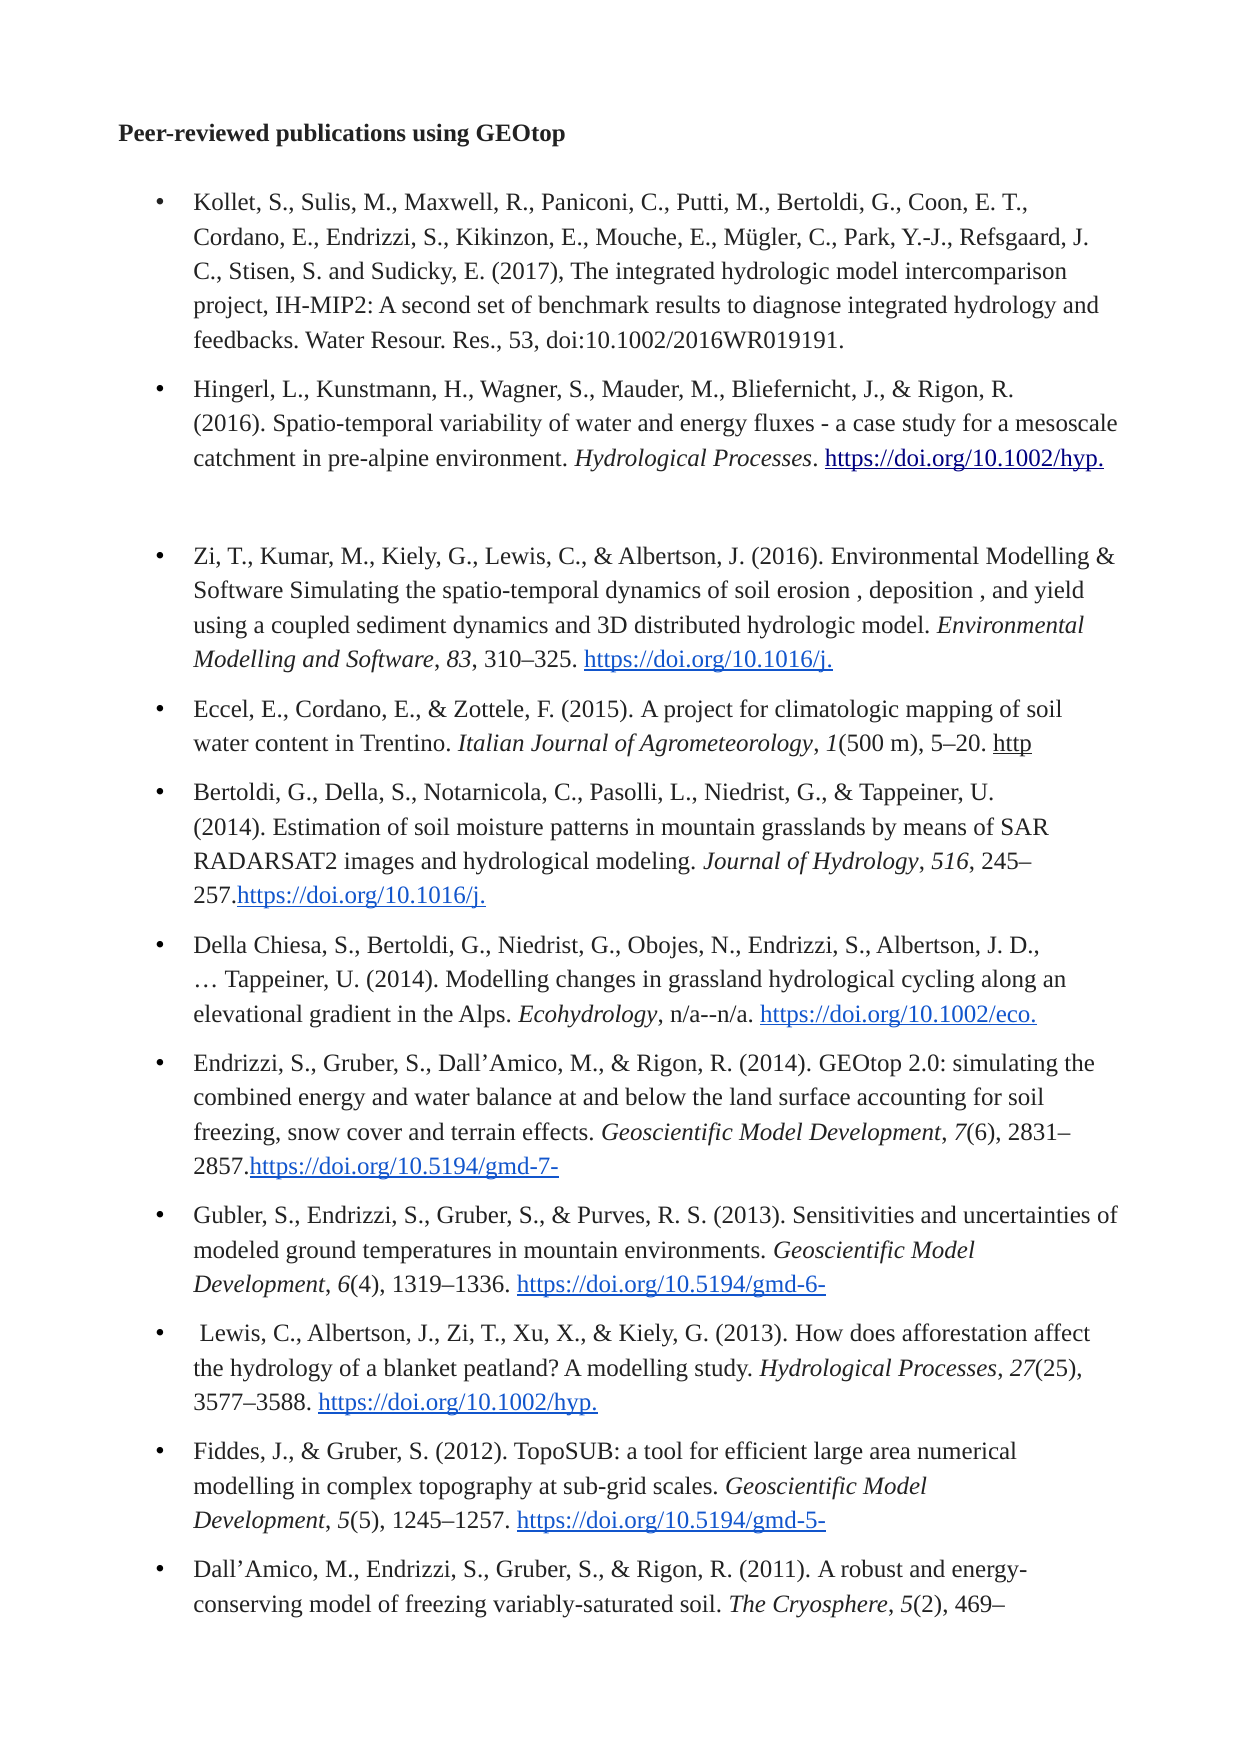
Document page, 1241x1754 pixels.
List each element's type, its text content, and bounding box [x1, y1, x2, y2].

list Lewis, C., Albertson, J., Zi, T., Xu, X., & Kiely, G. (2013). How does afforestation affect the hydrology of a blanket peatland? A modelling study. Hydrological Processes, 27(25), 3577–3588. https://doi.org/10.1002/hyp. [156, 1318, 1122, 1416]
list Bertoldi, G., Della, S., Notarnicola, C., Pasolli, L., Niedrist, G., & Tappeiner, U. (2014). Estimation of soil moisture patterns in mountain grasslands by means of SAR RADARSAT2 images and hydrological modeling. Journal of Hydrology, 516, 245–257.https://doi.org/10.1016/j. [156, 777, 1122, 909]
list Kollet, S., Sulis, M., Maxwell, R., Paniconi, C., Putti, M., Bertoldi, G., Coon, E. T., Cordano, E., Endrizzi, S., Kikinzon, E., Mouche, E., Mügler, C., Park, Y.-J., Refsgaard, J. C., Stisen, S. and Sudicky, E. (2017), The integrated hydrologic model intercomparison project, IH-MIP2: A second set of benchmark results to diagnose integrated hydrology and feedbacks. Water Resour. Res., 53, doi:10.1002/2016WR019191. [156, 187, 1122, 354]
list Dall’Amico, M., Endrizzi, S., Gruber, S., & Rigon, R. (2011). A robust and energy-conserving model of freezing variably-saturated soil. The Cryosphere, 5(2), 469– [156, 1554, 1122, 1617]
list Fiddes, J., & Gruber, S. (2012). TopoSUB: a tool for efficient large area numerical modelling in complex topography at sub-grid scales. Geoscientific Model Development, 5(5), 1245–1257. https://doi.org/10.5194/gmd-5- [156, 1436, 1122, 1534]
list Hingerl, L., Kunstmann, H., Wagner, S., Mauder, M., Bliefernicht, J., & Rigon, R. (2016). Spatio-temporal variability of water and energy fluxes - a case study for a mesoscale catchment in pre-alpine environment. Hydrological Processes. https://doi.org/10.1002/hyp. [156, 374, 1122, 472]
list Gubler, S., Endrizzi, S., Gruber, S., & Purves, R. S. (2013). Sensitivities and uncertainties of modeled ground temperatures in mountain environments. Geoscientific Model Development, 6(4), 1319–1336. https://doi.org/10.5194/gmd-6- [156, 1200, 1122, 1298]
list Endrizzi, S., Gruber, S., Dall’Amico, M., & Rigon, R. (2014). GEOtop 2.0: simulating the combined energy and water balance at and below the land surface accounting for soil freezing, snow cover and terrain effects. Geoscientific Model Development, 7(6), 2831–2857.https://doi.org/10.5194/gmd-7- [156, 1048, 1122, 1180]
text Peer-reviewed publications using GEOtop [118, 118, 1122, 147]
list Della Chiesa, S., Bertoldi, G., Niedrist, G., Obojes, N., Endrizzi, S., Albertson, J. D., … Tappeiner, U. (2014). Modelling changes in grassland hydrological cycling along an elevational gradient in the Alps. Ecohydrology, n/a--n/a. https://doi.org/10.1002/eco. [156, 930, 1122, 1027]
list Zi, T., Kumar, M., Kiely, G., Lewis, C., & Albertson, J. (2016). Environmental Modelling & Software Simulating the spatio-temporal dynamics of soil erosion , deposition , and yield using a coupled sediment dynamics and 3D distributed hydrologic model. Environmental Modelling and Software, 83, 310–325. https://doi.org/10.1016/j. [156, 541, 1122, 673]
list Eccel, E., Cordano, E., & Zottele, F. (2015). A project for climatologic mapping of soil water content in Trentino. Italian Journal of Agrometeorology, 1(500 m), 5–20. http [156, 694, 1122, 757]
